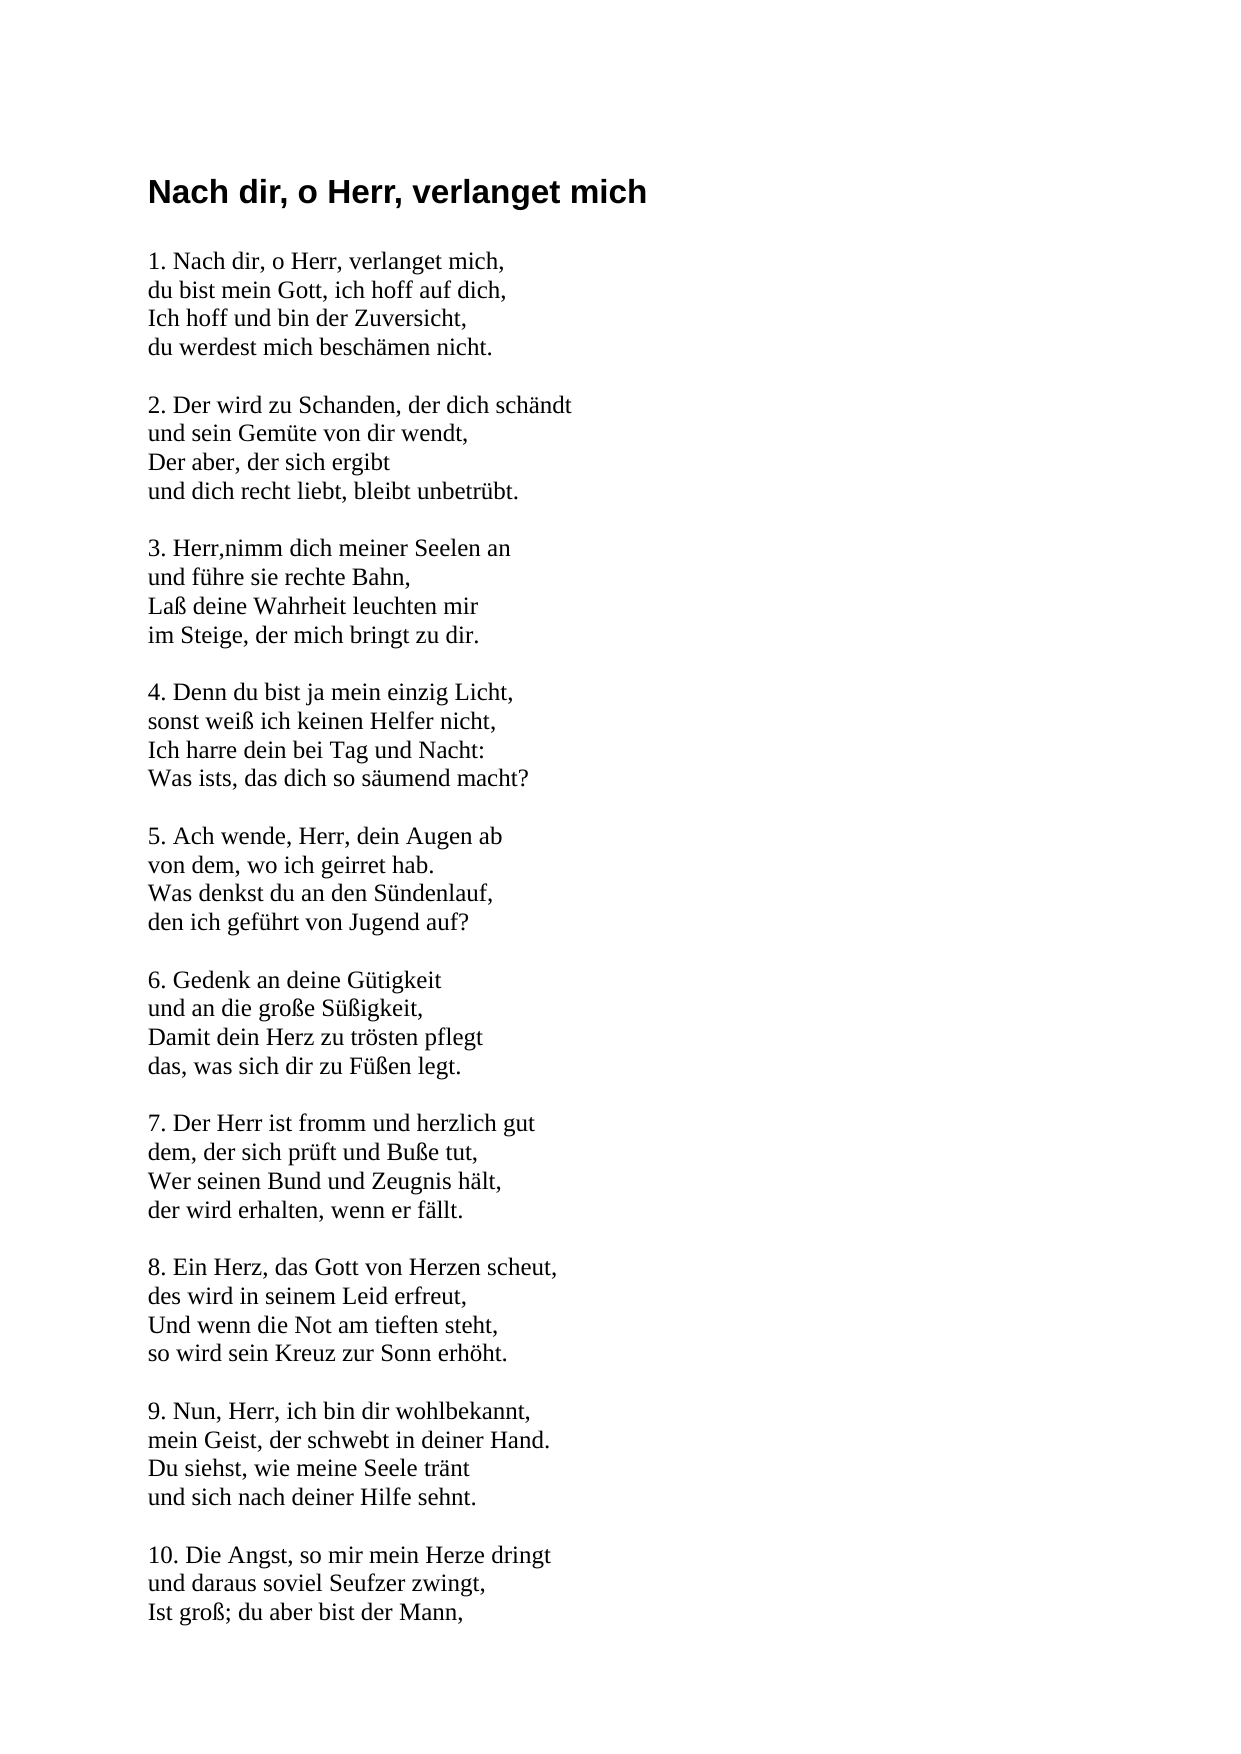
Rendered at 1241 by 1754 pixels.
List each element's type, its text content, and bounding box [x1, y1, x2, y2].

text 4. Denn du bist ja mein einzig Licht, [148, 677, 1093, 706]
text 8. Ein Herz, das Gott von Herzen scheut, [148, 1252, 1093, 1281]
text 10. Die Angst, so mir mein Herze dringt [148, 1540, 1093, 1568]
text von dem, wo ich geirret hab. [148, 850, 1093, 878]
text 1. Nach dir, o Herr, verlanget mich, [148, 246, 1093, 275]
text und an die große Süßigkeit, [148, 993, 1093, 1022]
text 9. Nun, Herr, ich bin dir wohlbekannt, [148, 1396, 1093, 1425]
text Was ists, das dich so säumend macht? [148, 763, 1093, 792]
text 5. Ach wende, Herr, dein Augen ab [148, 821, 1093, 850]
text und sich nach deiner Hilfe sehnt. [148, 1482, 1093, 1511]
text Damit dein Herz zu trösten pflegt [148, 1022, 1093, 1051]
text du bist mein Gott, ich hoff auf dich, [148, 275, 1093, 303]
text du werdest mich beschämen nicht. [148, 332, 1093, 361]
text 3. Herr,nimm dich meiner Seelen an [148, 533, 1093, 562]
text das, was sich dir zu Füßen legt. [148, 1051, 1093, 1080]
text sonst weiß ich keinen Helfer nicht, [148, 706, 1093, 735]
text im Steige, der mich bringt zu dir. [148, 620, 1093, 648]
text und sein Gemüte von dir wendt, [148, 418, 1093, 447]
text Wer seinen Bund und Zeugnis hält, [148, 1166, 1093, 1195]
text und führe sie rechte Bahn, [148, 562, 1093, 591]
text Du siehst, wie meine Seele tränt [148, 1453, 1093, 1482]
text 7. Der Herr ist fromm und herzlich gut [148, 1108, 1093, 1137]
subtitle Nach dir, o Herr, verlanget mich [148, 173, 1093, 211]
text Ich hoff und bin der Zuversicht, [148, 303, 1093, 332]
text Der aber, der sich ergibt [148, 447, 1093, 476]
text und dich recht liebt, bleibt unbetrübt. [148, 476, 1093, 505]
text Ist groß; du aber bist der Mann, [148, 1597, 1093, 1626]
text und daraus soviel Seufzer zwingt, [148, 1568, 1093, 1597]
text Was denkst du an den Sündenlauf, [148, 878, 1093, 907]
text der wird erhalten, wenn er fällt. [148, 1195, 1093, 1223]
text dem, der sich prüft und Buße tut, [148, 1137, 1093, 1166]
text Laß deine Wahrheit leuchten mir [148, 591, 1093, 620]
text mein Geist, der schwebt in deiner Hand. [148, 1425, 1093, 1453]
text 6. Gedenk an deine Gütigkeit [148, 965, 1093, 993]
text so wird sein Kreuz zur Sonn erhöht. [148, 1338, 1093, 1367]
text des wird in seinem Leid erfreut, [148, 1281, 1093, 1310]
text 2. Der wird zu Schanden, der dich schändt [148, 390, 1093, 418]
text Ich harre dein bei Tag und Nacht: [148, 735, 1093, 763]
text den ich geführt von Jugend auf? [148, 907, 1093, 936]
text Und wenn die Not am tieften steht, [148, 1310, 1093, 1338]
